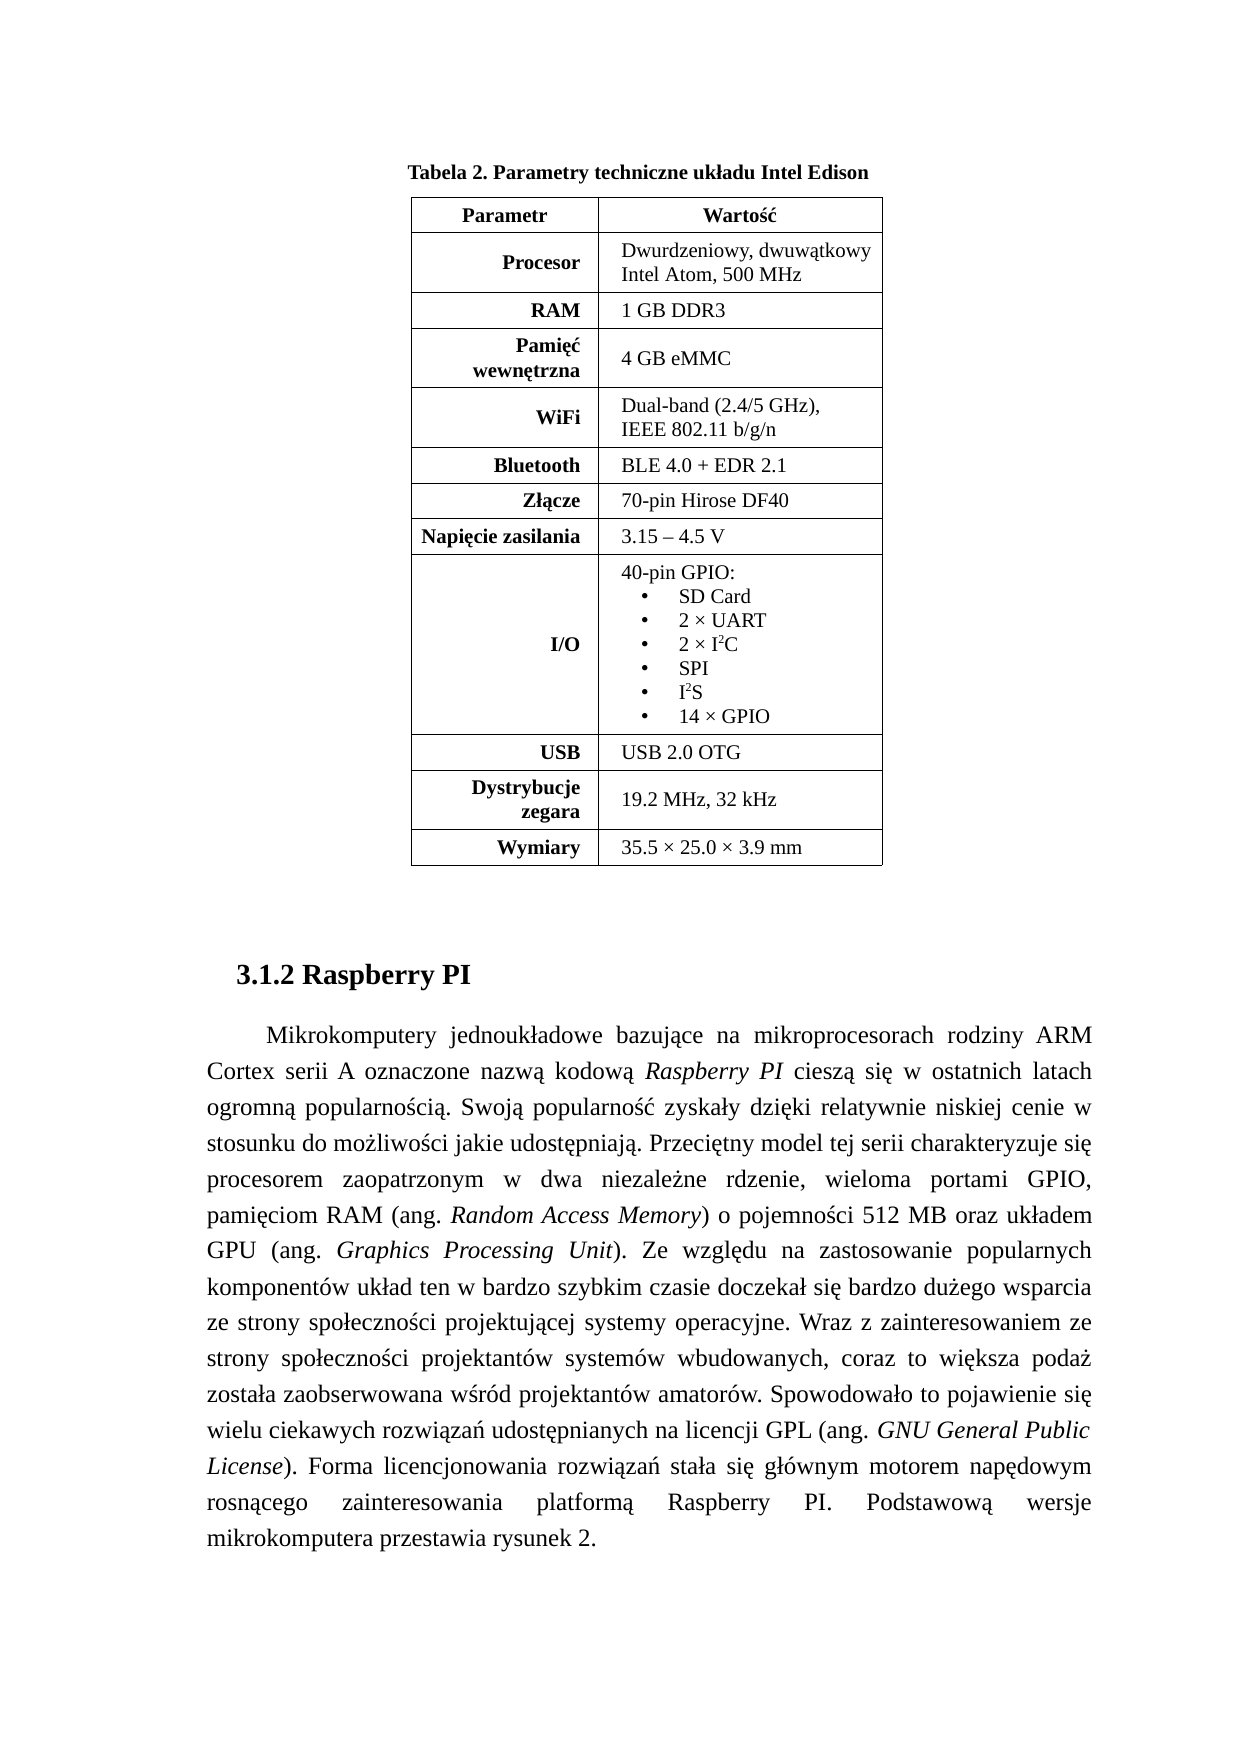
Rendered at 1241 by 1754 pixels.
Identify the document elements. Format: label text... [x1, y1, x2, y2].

text Mikrokomputery jednoukładowe bazujące na mikroprocesorach rodziny ARM Cortex serii A oznaczone nazwą kodową Raspberry PI cieszą się w ostatnich latach ogromną popularnością. Swoją popularność zyskały dzięki relatywnie niskiej cenie w stosunku do możliwości jakie udostępniają. Przeciętny model tej serii charakteryzuje się procesorem zaopatrzonym w dwa niezależne rdzenie, wieloma portami GPIO, pamięciom RAM (ang. Random Access Memory) o pojemności 512 MB oraz układem GPU (ang. Graphics Processing Unit). Ze względu na zastosowanie popularnych komponentów układ ten w bardzo szybkim czasie doczekał się bardzo dużego wsparcia ze strony społeczności projektującej systemy operacyjne. Wraz z zainteresowaniem ze strony społeczności projektantów systemów wbudowanych, coraz to większa podaż została zaobserwowana wśród projektantów amatorów. Spowodowało to pojawienie się wielu ciekawych rozwiązań udostępnianych na licencji GPL (ang. GNU General Public License). Forma licencjonowania rozwiązań stała się głównym motorem napędowym rosnącego zainteresowania platformą Raspberry PI. Podstawową wersje mikrokomputera przestawia rysunek 2. [207, 1020, 1093, 1552]
table_cell I/O [412, 555, 598, 734]
table_cell Wymiary [412, 830, 598, 865]
table_cell 70-pin Hirose DF40 [599, 484, 882, 518]
table_cell Bluetooth [412, 448, 598, 483]
table_cell RAM [412, 293, 598, 328]
table_cell 3.15 – 4.5 V [599, 519, 882, 554]
subtitle 3.1.2 Raspberry PI [207, 957, 1093, 991]
table_cell 19.2 MHz, 32 kHz [599, 771, 882, 829]
table_cell Dual-band (2.4/5 GHz), IEEE 802.11 b/g/n [599, 388, 882, 447]
table_cell USB 2.0 OTG [599, 735, 882, 769]
table_cell BLE 4.0 + EDR 2.1 [599, 448, 882, 483]
table_cell Złącze [412, 484, 598, 518]
table_cell 35.5 × 25.0 × 3.9 mm [599, 830, 882, 865]
table_cell Dystrybucje zegara [412, 771, 598, 829]
table_cell Procesor [412, 233, 598, 292]
table_cell Dwurdzeniowy, dwuwątkowy Intel Atom, 500 MHz [599, 233, 882, 292]
table_cell Pamięć wewnętrzna [412, 329, 598, 387]
text Tabela 2. Parametry techniczne układu Intel Edison [407, 160, 1093, 184]
table_cell WiFi [412, 388, 598, 447]
table_cell 4 GB eMMC [599, 329, 882, 387]
table_cell 40-pin GPIO: SD Card 2 × UART 2 × I2C SPI I2S 14 × GPIO [599, 555, 882, 734]
table_cell 1 GB DDR3 [599, 293, 882, 328]
table_cell Napięcie zasilania [412, 519, 598, 554]
table_cell USB [412, 735, 598, 769]
table_header Wartość [599, 198, 882, 232]
table_header Parametr [412, 198, 598, 232]
